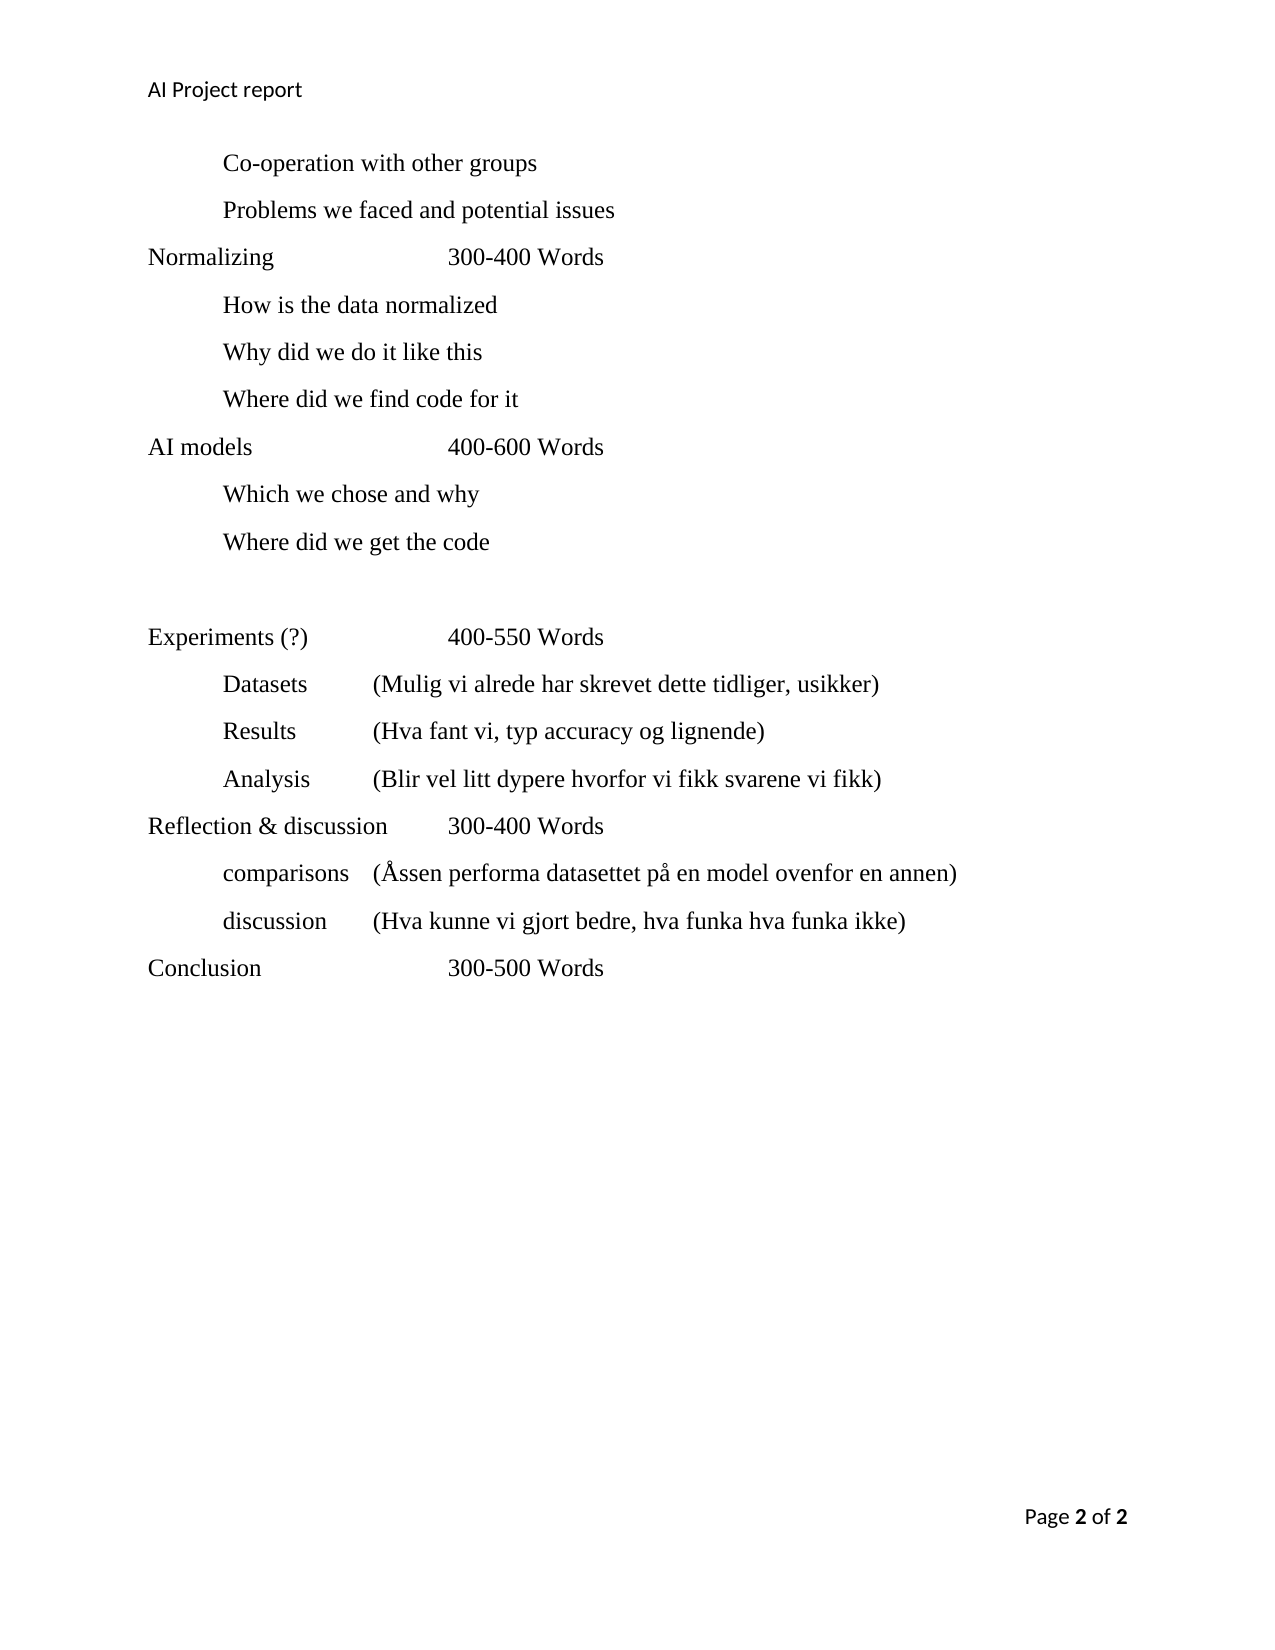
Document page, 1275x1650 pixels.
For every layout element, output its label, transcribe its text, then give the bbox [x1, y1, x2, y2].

text Reflection & discussion 300-400 Words [148, 811, 1127, 840]
text Where did we get the code [148, 527, 1127, 556]
text Results (Hva fant vi, typ accuracy og lignende) [148, 716, 1127, 745]
text Co-operation with other groups [148, 148, 1127, 176]
text Which we chose and why [148, 479, 1127, 508]
text AI models 400-600 Words [148, 432, 1127, 461]
text Analysis (Blir vel litt dypere hvorfor vi fikk svarene vi fikk) [148, 764, 1127, 792]
text comparisons (Åssen performa datasettet på en model ovenfor en annen) [148, 858, 1127, 887]
text Problems we faced and potential issues [148, 195, 1127, 224]
text Why did we do it like this [148, 337, 1127, 366]
text Where did we find code for it [148, 384, 1127, 413]
text How is the data normalized [148, 290, 1127, 318]
text discussion (Hva kunne vi gjort bedre, hva funka hva funka ikke) [148, 906, 1127, 935]
text Experiments (?) 400-550 Words [148, 622, 1127, 650]
text Conclusion 300-500 Words [148, 953, 1127, 982]
text Datasets (Mulig vi alrede har skrevet dette tidliger, usikker) [148, 669, 1127, 698]
text Normalizing 300-400 Words [148, 242, 1127, 271]
